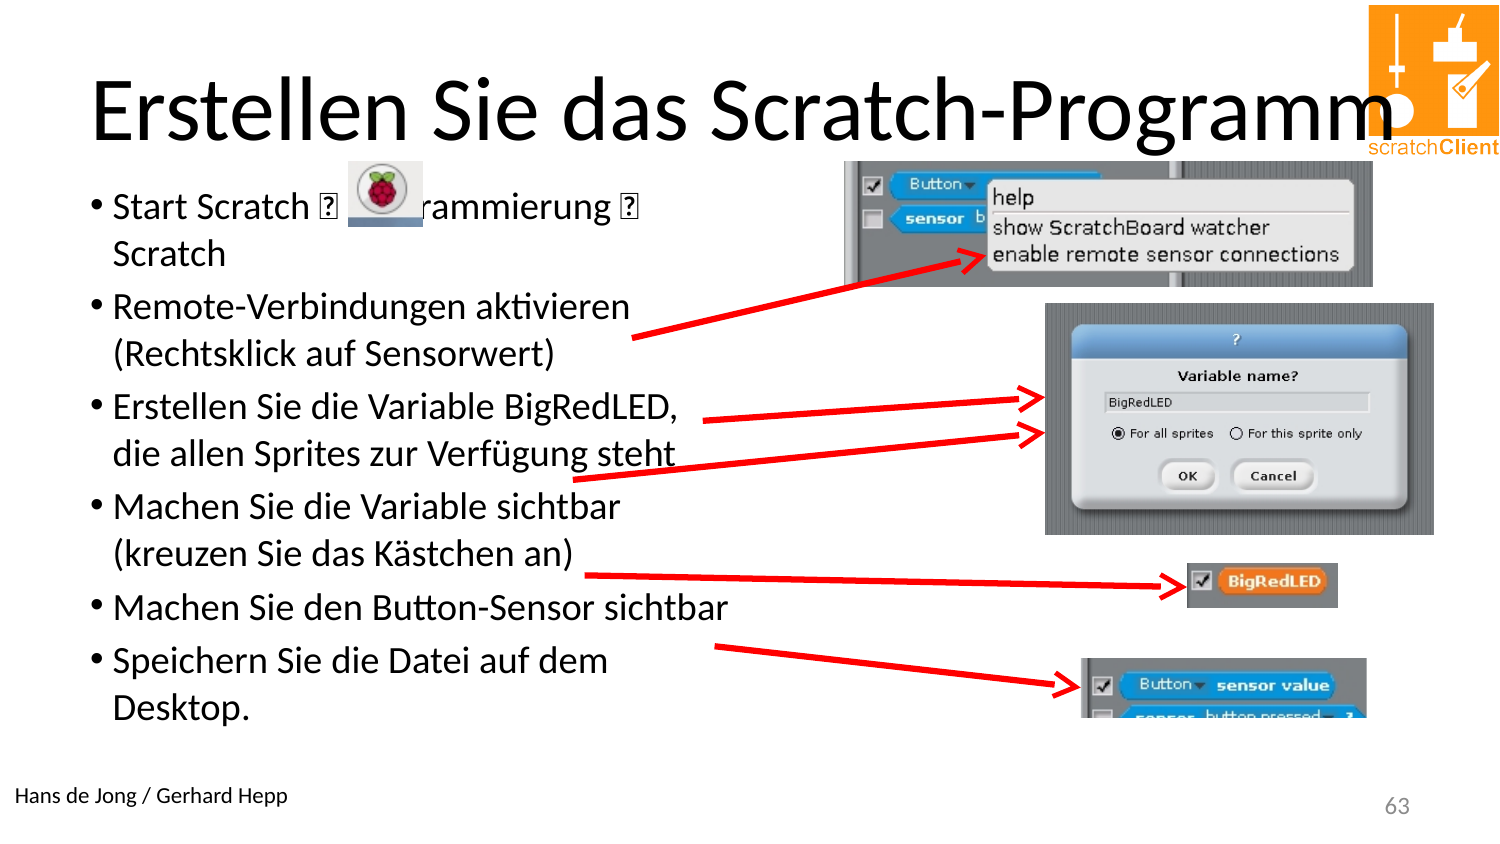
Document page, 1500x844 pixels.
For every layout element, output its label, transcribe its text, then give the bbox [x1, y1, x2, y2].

picture [844, 161, 1373, 287]
picture [1187, 563, 1338, 608]
list Start Scratch  Programmierung  Scratch Remote-Verbindungen aktivieren (Rechtsklick auf Sensorwert) Erstellen Sie die Variable BigRedLED, die allen Sprites zur Verfügung steht Machen Sie die Variable sichtbar (kreuzen Sie das Kästchen an) Machen Sie den Button-Sensor sichtbar Speichern Sie die Datei auf dem Desktop. [75, 173, 750, 754]
picture [1366, 5, 1500, 160]
slide_number [1340, 782, 1425, 827]
picture [1080, 658, 1367, 718]
picture [348, 161, 423, 227]
picture [1201, 709, 1338, 718]
picture [1347, 711, 1353, 718]
picture [1045, 303, 1434, 535]
picture [1136, 714, 1194, 718]
title Erstellen Sie das Scratch-Programm [75, 33, 1425, 175]
